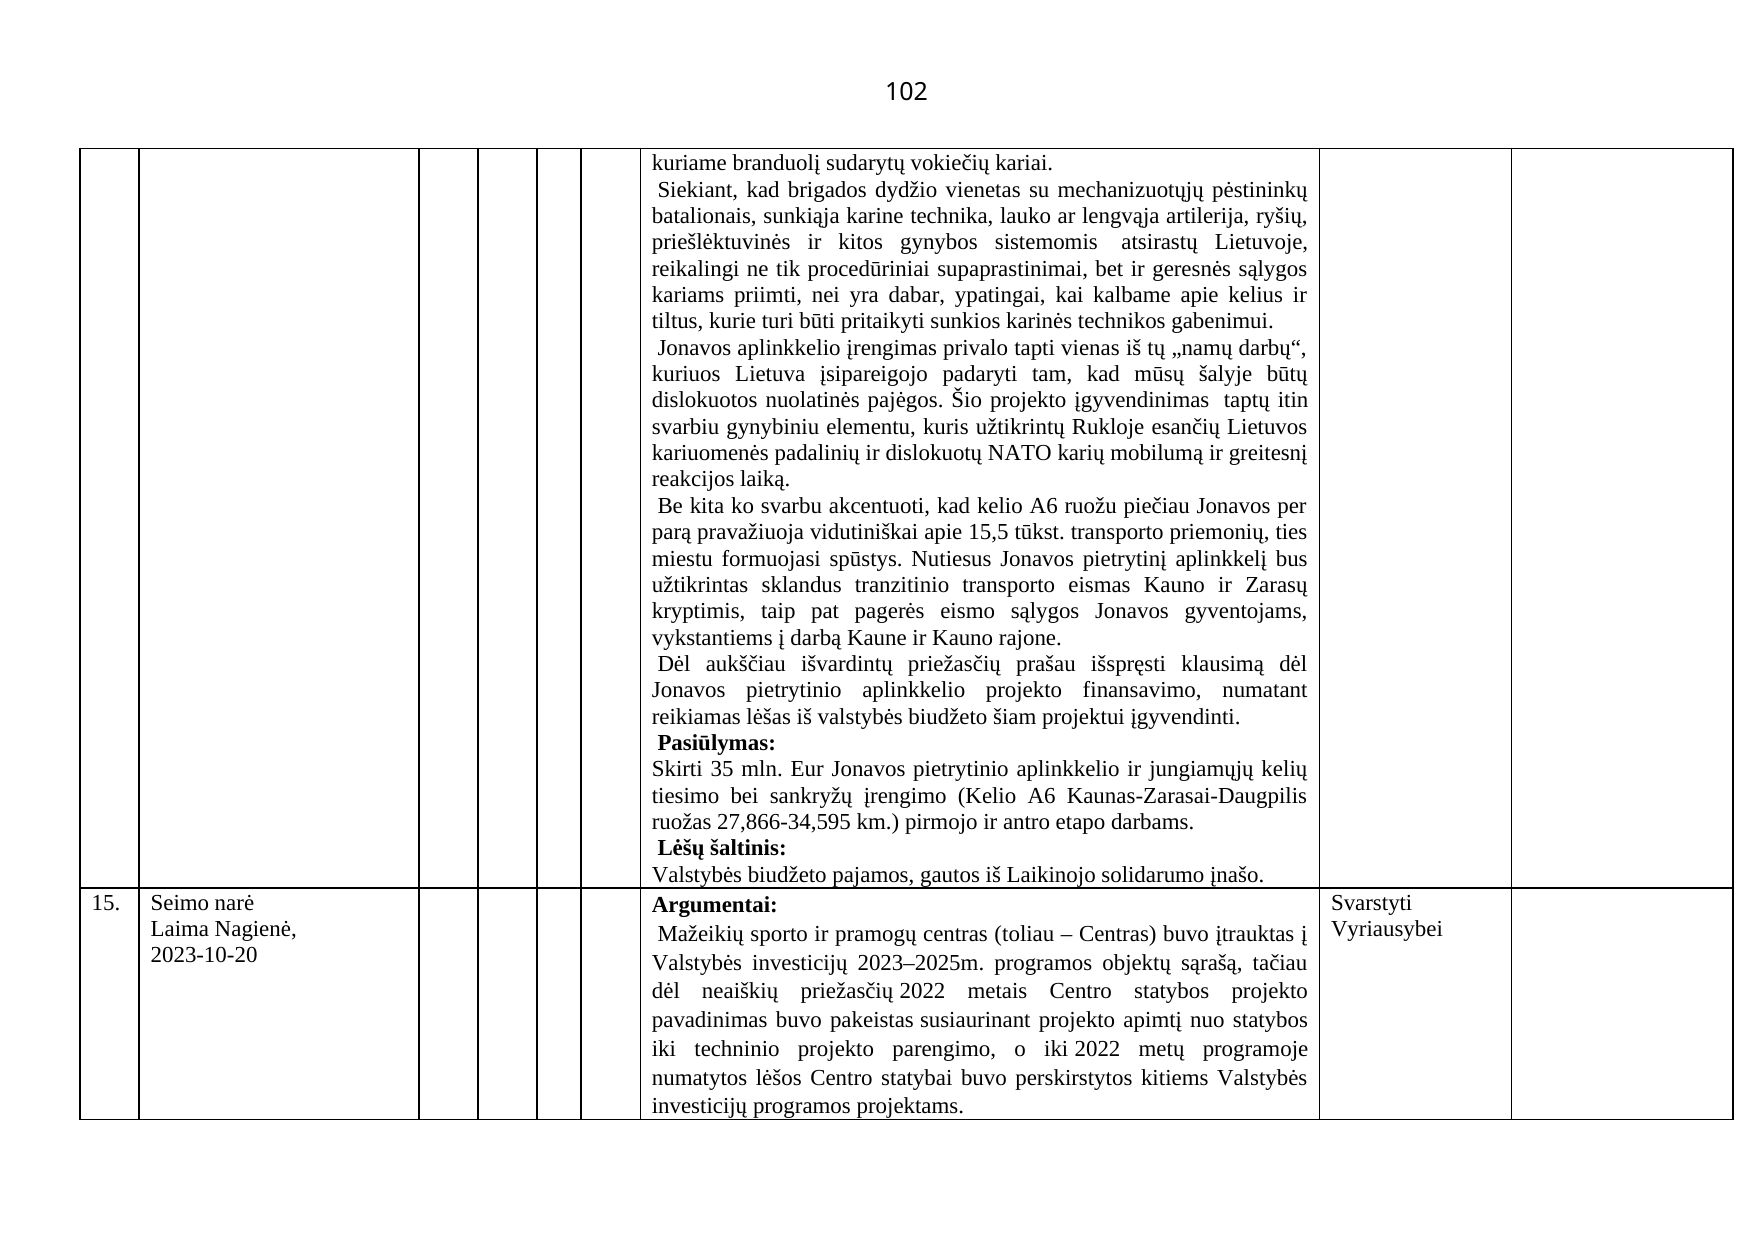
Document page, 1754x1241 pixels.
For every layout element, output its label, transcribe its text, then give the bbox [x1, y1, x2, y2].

table_cell [420, 149, 477, 887]
table_cell [479, 149, 536, 887]
table_cell [140, 149, 418, 887]
table_cell [1512, 149, 1732, 887]
table_cell Argumentai: Mažeikių sporto ir pramogų centras (toliau – Centras) buvo įtrauktas į Valstybės investicijų 2023–2025m. programos objektų sąrašą, tačiau dėl neaiškių priežasčių 2022 metais Centro statybos projekto pavadinimas buvo pakeistas susiaurinant projekto apimtį nuo statybos iki techninio projekto parengimo, o iki 2022 metų programoje numatytos lėšos Centro statybai buvo perskirstytos kitiems Valstybės investicijų programos projektams. [641, 889, 1319, 1119]
table_cell [538, 149, 580, 887]
table_cell 15. [81, 889, 138, 1119]
table_cell [582, 889, 640, 1119]
table_cell [582, 149, 640, 887]
table_cell [538, 889, 580, 1119]
table_cell [1320, 149, 1511, 887]
table_cell [479, 889, 536, 1119]
table_cell [1512, 889, 1732, 1119]
table_cell Seimo narė Laima Nagienė, 2023-10-20 [140, 889, 418, 1119]
table_cell kuriame branduolį sudarytų vokiečių kariai. Siekiant, kad brigados dydžio vienetas su mechanizuotųjų pėstininkų batalionais, sunkiąja karine technika, lauko ar lengvąja artilerija, ryšių, priešlėktuvinės ir kitos gynybos sistemomis atsirastų Lietuvoje, reikalingi ne tik procedūriniai supaprastinimai, bet ir geresnės sąlygos kariams priimti, nei yra dabar, ypatingai, kai kalbame apie kelius ir tiltus, kurie turi būti pritaikyti sunkios karinės technikos gabenimui. Jonavos aplinkkelio įrengimas privalo tapti vienas iš tų „namų darbų“, kuriuos Lietuva įsipareigojo padaryti tam, kad mūsų šalyje būtų dislokuotos nuolatinės pajėgos. Šio projekto įgyvendinimas taptų itin svarbiu gynybiniu elementu, kuris užtikrintų Rukloje esančių Lietuvos kariuomenės padalinių ir dislokuotų NATO karių mobilumą ir greitesnį reakcijos laiką. Be kita ko svarbu akcentuoti, kad kelio A6 ruožu piečiau Jonavos per parą pravažiuoja vidutiniškai apie 15,5 tūkst. transporto priemonių, ties miestu formuojasi spūstys. Nutiesus Jonavos pietrytinį aplinkkelį bus užtikrintas sklandus tranzitinio transporto eismas Kauno ir Zarasų kryptimis, taip pat pagerės eismo sąlygos Jonavos gyventojams, vykstantiems į darbą Kaune ir Kauno rajone. Dėl aukščiau išvardintų priežasčių prašau išspręsti klausimą dėl Jonavos pietrytinio aplinkkelio projekto finansavimo, numatant reikiamas lėšas iš valstybės biudžeto šiam projektui įgyvendinti. Pasiūlymas: Skirti 35 mln. Eur Jonavos pietrytinio aplinkkelio ir jungiamųjų kelių tiesimo bei sankryžų įrengimo (Kelio A6 Kaunas-Zarasai-Daugpilis ruožas 27,866-34,595 km.) pirmojo ir antro etapo darbams. Lėšų šaltinis: Valstybės biudžeto pajamos, gautos iš Laikinojo solidarumo įnašo. [641, 149, 1319, 887]
table_cell [420, 889, 477, 1119]
table_cell Svarstyti Vyriausybei [1320, 889, 1511, 1119]
table_cell [81, 149, 138, 887]
